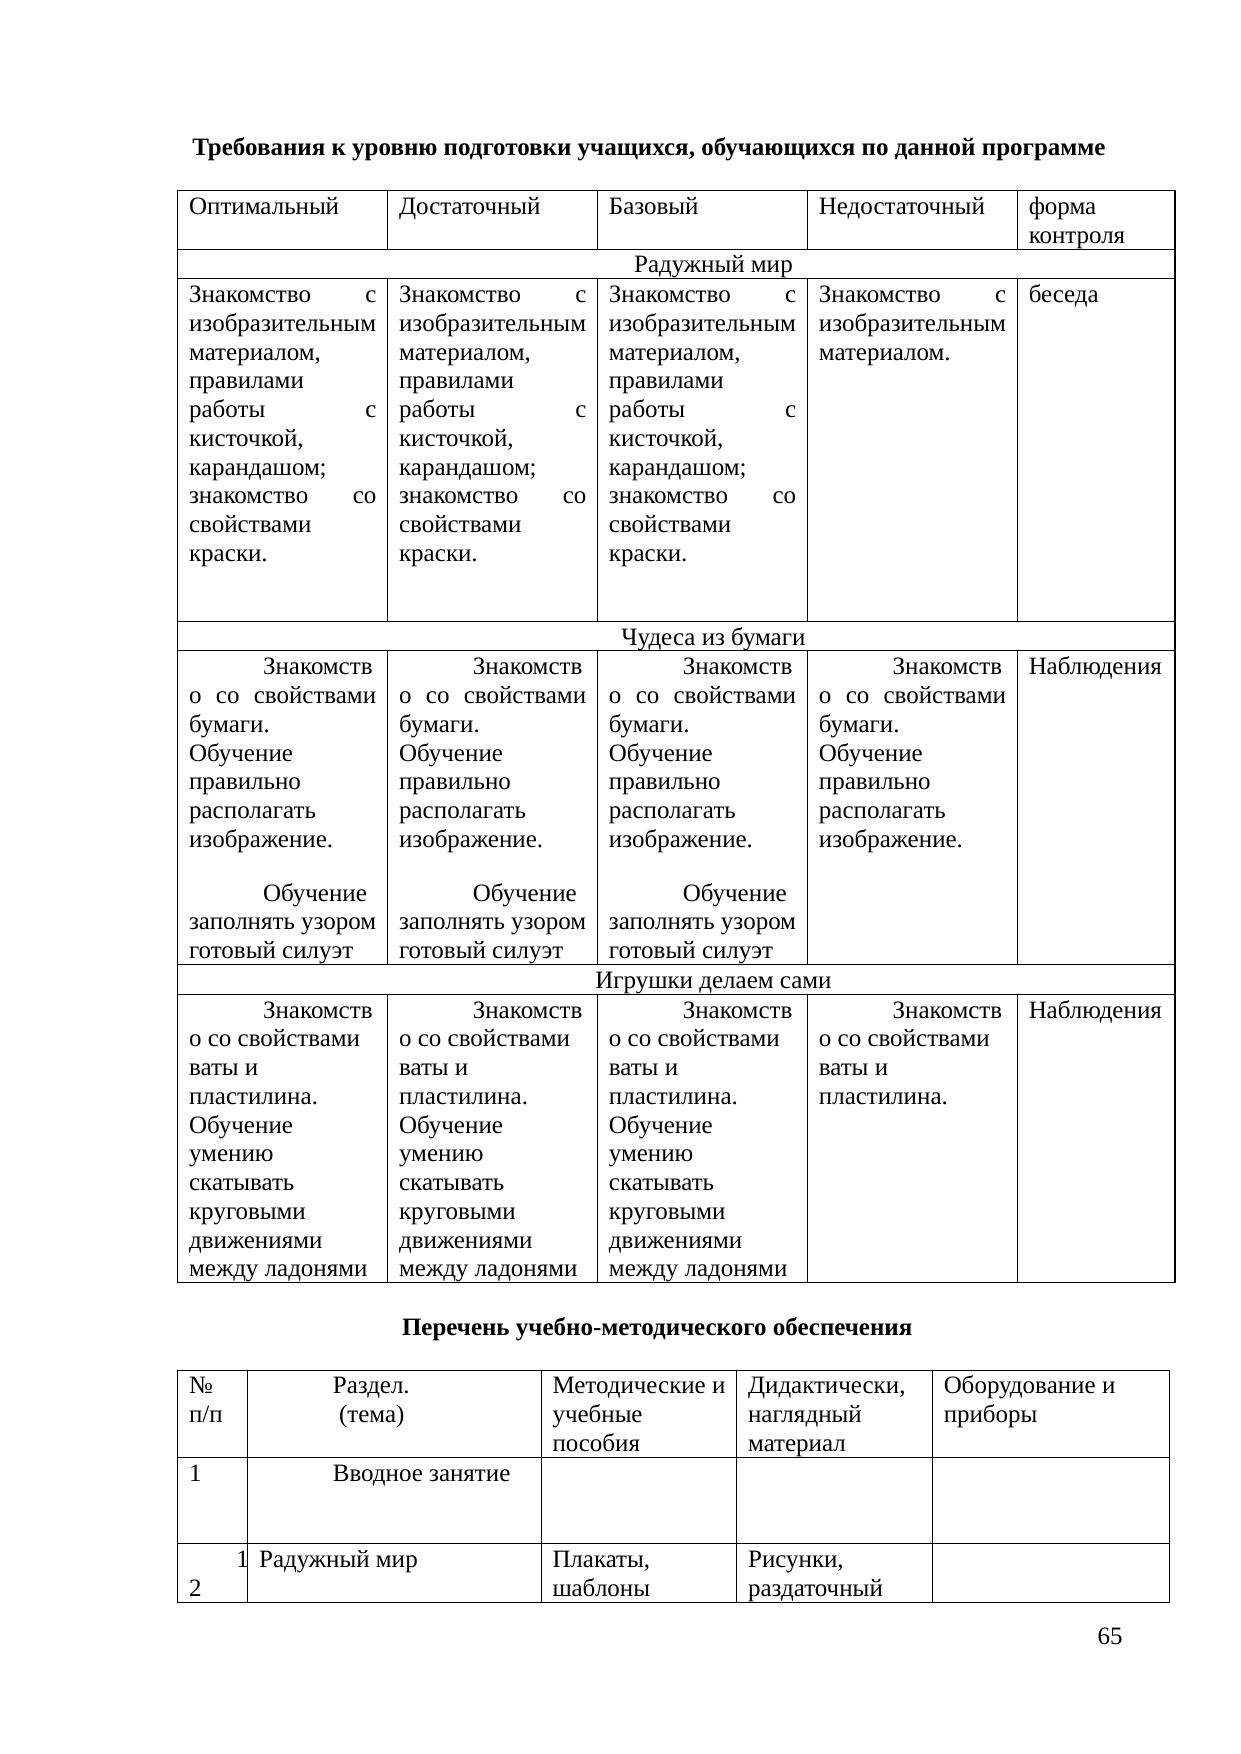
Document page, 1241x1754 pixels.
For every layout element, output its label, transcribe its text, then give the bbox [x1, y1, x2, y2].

table_header Дидактически, наглядный материал [737, 1371, 932, 1457]
text Требования к уровню подготовки учащихся, обучающихся по данной программе [118, 132, 1122, 161]
table_cell 1 [178, 1458, 247, 1543]
table_cell [737, 1458, 932, 1543]
table_cell Радужный мир [178, 250, 1174, 278]
table_cell Наблюдения [1018, 995, 1174, 1282]
table_cell Знакомство с изобразительным материалом. [808, 279, 1017, 621]
table_cell 12 [178, 1544, 247, 1602]
table_cell Игрушки делаем сами [178, 965, 1174, 994]
table_header Оптимальный [178, 191, 387, 248]
table_cell Знакомство с изобразительным материалом, правилами работы с кисточкой, карандашом; знакомство со свойствами краски. [178, 279, 387, 621]
table_header Базовый [598, 191, 807, 248]
table_cell Знакомство со свойствами бумаги. Обучение правильно располагать изображение. Обучение заполнять узором готовый силуэт [178, 651, 387, 964]
table_cell Вводное занятие [248, 1458, 541, 1543]
table_cell Знакомство со свойствами бумаги. Обучение правильно располагать изображение. Обучение заполнять узором готовый силуэт [388, 651, 597, 964]
table_cell Знакомство со свойствами ваты и пластилина. Обучение умению скатывать круговыми движениями между ладонями [598, 995, 807, 1282]
table_cell Наблюдения [1018, 651, 1174, 964]
table_cell Знакомство с изобразительным материалом, правилами работы с кисточкой, карандашом; знакомство со свойствами краски. [388, 279, 597, 621]
table_cell Рисунки, раздаточный [737, 1544, 932, 1602]
table_header Методические и учебные пособия [542, 1371, 736, 1457]
table_cell Радужный мир [248, 1544, 541, 1602]
table_header Раздел. (тема) [248, 1371, 541, 1457]
table_cell Чудеса из бумаги [178, 622, 1174, 650]
table_cell Знакомство со свойствами бумаги. Обучение правильно располагать изображение. [808, 651, 1017, 964]
table_cell [542, 1458, 736, 1543]
table_cell Знакомство с изобразительным материалом, правилами работы с кисточкой, карандашом; знакомство со свойствами краски. [598, 279, 807, 621]
table_cell [933, 1458, 1169, 1543]
table_header № п/п [178, 1371, 247, 1457]
table_header Недостаточный [808, 191, 1017, 248]
text Перечень учебно-методического обеспечения [118, 1312, 1122, 1341]
table_header форма контроля [1018, 191, 1174, 248]
table_cell беседа [1018, 279, 1174, 621]
table_cell Знакомство со свойствами ваты и пластилина. [808, 995, 1017, 1282]
table_header Оборудование и приборы [933, 1371, 1169, 1457]
table_cell [933, 1544, 1169, 1602]
table_header Достаточный [388, 191, 597, 248]
table_cell Знакомство со свойствами ваты и пластилина. Обучение умению скатывать круговыми движениями между ладонями [388, 995, 597, 1282]
table_cell Знакомство со свойствами ваты и пластилина. Обучение умению скатывать круговыми движениями между ладонями [178, 995, 387, 1282]
table_cell Плакаты, шаблоны [542, 1544, 736, 1602]
table_cell Знакомство со свойствами бумаги. Обучение правильно располагать изображение. Обучение заполнять узором готовый силуэт [598, 651, 807, 964]
